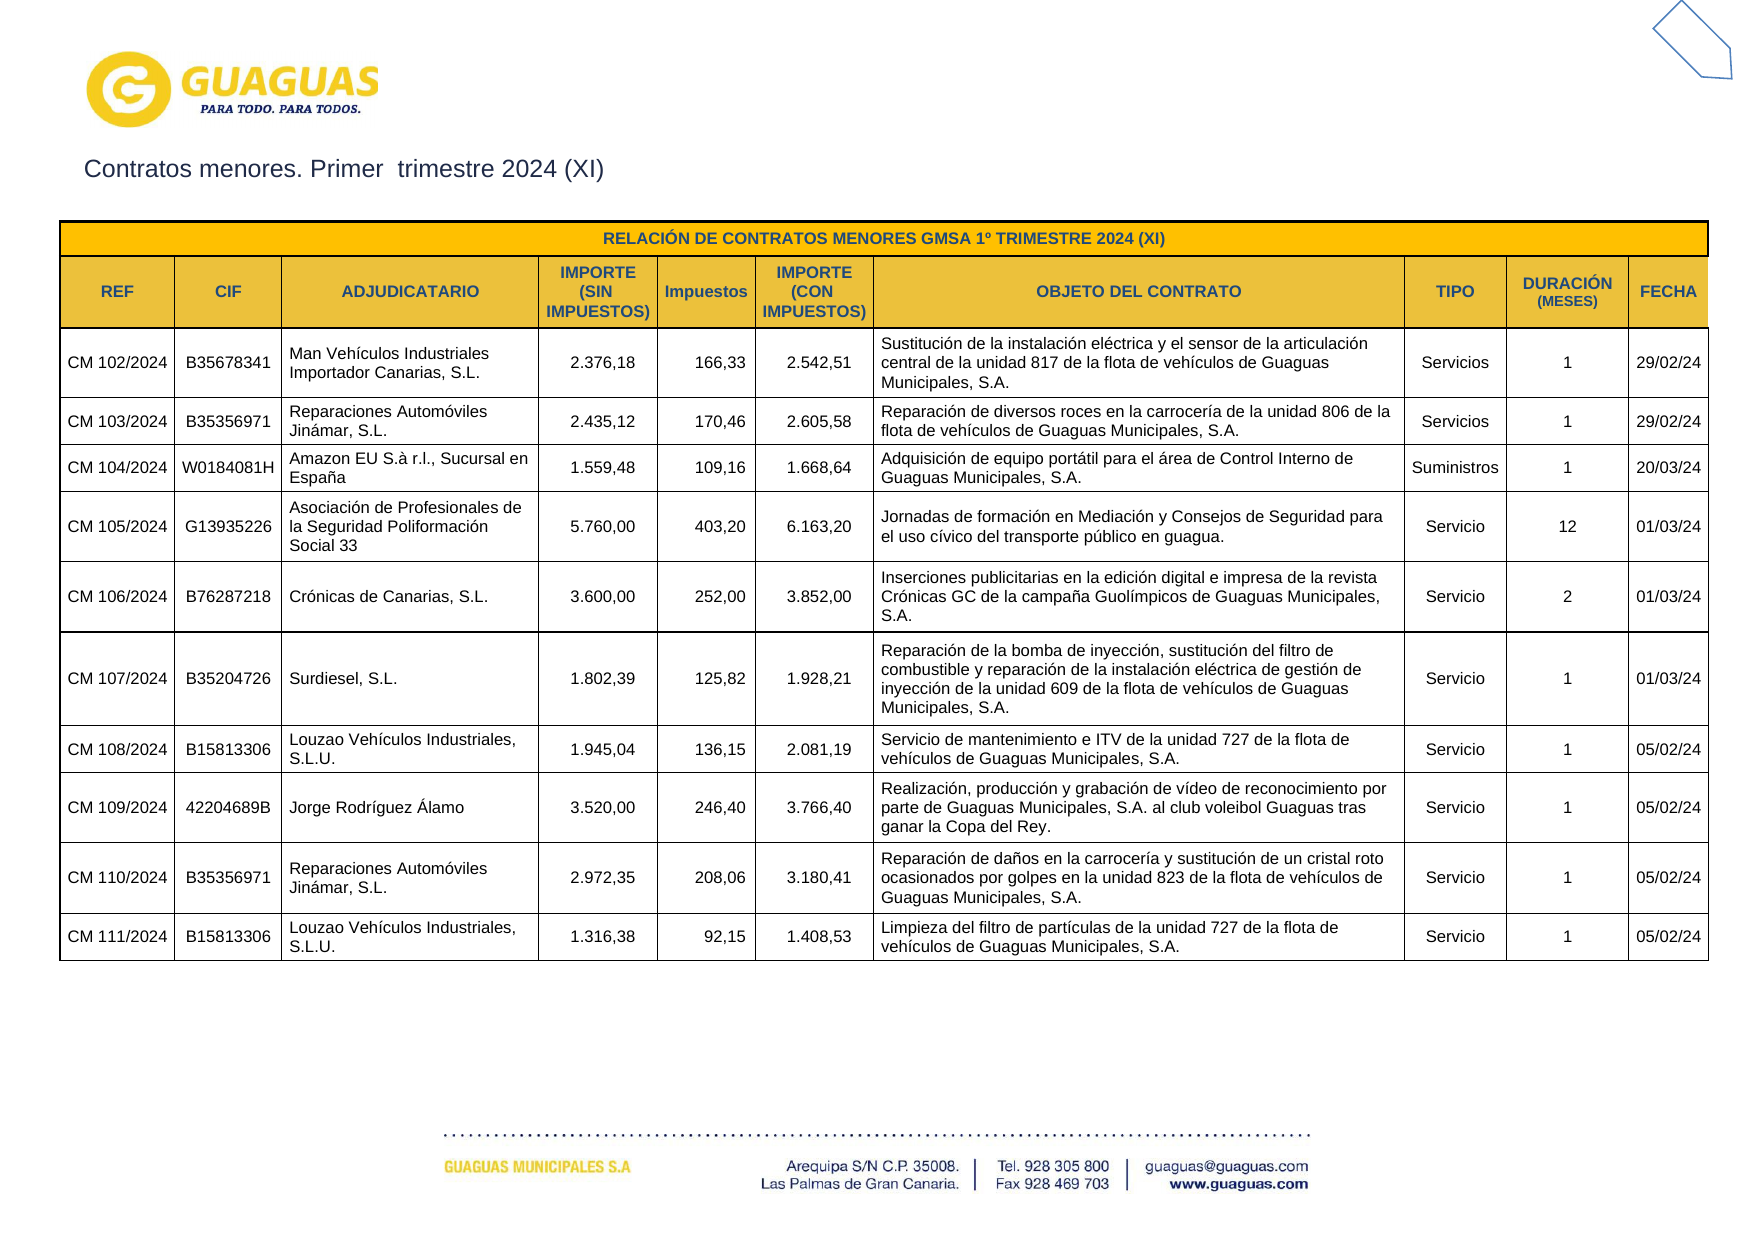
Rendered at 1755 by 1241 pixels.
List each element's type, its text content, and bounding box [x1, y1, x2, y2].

table_cell 1 [1507, 398, 1628, 444]
table_cell 1.559,48 [539, 445, 657, 491]
table_cell 05/02/24 [1629, 843, 1708, 913]
table_cell Servicio [1405, 914, 1506, 959]
table_cell CM 109/2024 [61, 773, 174, 842]
table_cell Servicio [1405, 492, 1506, 561]
table_cell REF [61, 257, 174, 327]
table_cell Servicios [1405, 329, 1506, 397]
table_cell CM 104/2024 [61, 445, 174, 491]
table_cell 05/02/24 [1629, 914, 1708, 959]
table_cell 403,20 [658, 492, 755, 561]
table_cell FECHA [1629, 257, 1708, 327]
table_cell Reparaciones Automóviles Jinámar, S.L. [282, 843, 538, 913]
table_cell CM 105/2024 [61, 492, 174, 561]
table_cell 01/03/24 [1629, 562, 1708, 631]
table_cell IMPORTE (CON IMPUESTOS) [756, 257, 873, 327]
table_cell CM 111/2024 [61, 914, 174, 959]
table_cell 1.802,39 [539, 633, 657, 725]
table_cell 246,40 [658, 773, 755, 842]
table_cell 1.928,21 [756, 633, 873, 725]
table_cell 2.542,51 [756, 329, 873, 397]
table_cell 3.520,00 [539, 773, 657, 842]
table_cell 2.605,58 [756, 398, 873, 444]
table_cell Servicios [1405, 398, 1506, 444]
table_cell 2.435,12 [539, 398, 657, 444]
table_cell B35678341 [175, 329, 281, 397]
table_cell 05/02/24 [1629, 726, 1708, 772]
table_cell DURACIÓN (MESES) [1507, 257, 1628, 327]
table_cell Reparación de diversos roces en la carrocería de la unidad 806 de la flota de vehículos de Guaguas Municipales, S.A. [874, 398, 1404, 444]
table_cell 3.852,00 [756, 562, 873, 631]
table_cell 1 [1507, 843, 1628, 913]
table_cell 20/03/24 [1629, 445, 1708, 491]
table_cell B76287218 [175, 562, 281, 631]
table_cell Jorge Rodríguez Álamo [282, 773, 538, 842]
table_cell 170,46 [658, 398, 755, 444]
table_cell 42204689B [175, 773, 281, 842]
table_cell Realización, producción y grabación de vídeo de reconocimiento por parte de Guaguas Municipales, S.A. al club voleibol Guaguas tras ganar la Copa del Rey. [874, 773, 1404, 842]
table_cell 1.668,64 [756, 445, 873, 491]
table_cell Servicio [1405, 773, 1506, 842]
table_cell B35356971 [175, 843, 281, 913]
table_cell 109,16 [658, 445, 755, 491]
table_cell 1 [1507, 726, 1628, 772]
table_cell Servicio de mantenimiento e ITV de la unidad 727 de la flota de vehículos de Guaguas Municipales, S.A. [874, 726, 1404, 772]
table_cell 1 [1507, 773, 1628, 842]
table_cell Louzao Vehículos Industriales, S.L.U. [282, 726, 538, 772]
table_cell CIF [175, 257, 281, 327]
table_cell B35204726 [175, 633, 281, 725]
table_header RELACIÓN DE CONTRATOS MENORES GMSA 1º TRIMESTRE 2024 (XI) [61, 223, 1707, 255]
table_cell Inserciones publicitarias en la edición digital e impresa de la revista Crónicas GC de la campaña Guolímpicos de Guaguas Municipales, S.A. [874, 562, 1404, 631]
table_cell Servicio [1405, 633, 1506, 725]
table_cell Surdiesel, S.L. [282, 633, 538, 725]
table_cell TIPO [1405, 257, 1506, 327]
table_cell 3.180,41 [756, 843, 873, 913]
table_cell 1 [1507, 329, 1628, 397]
table_cell Limpieza del filtro de partículas de la unidad 727 de la flota de vehículos de Guaguas Municipales, S.A. [874, 914, 1404, 959]
table_cell ADJUDICATARIO [282, 257, 538, 327]
table_cell 3.600,00 [539, 562, 657, 631]
table_cell 2.972,35 [539, 843, 657, 913]
table_cell 1.945,04 [539, 726, 657, 772]
table_cell Jornadas de formación en Mediación y Consejos de Seguridad para el uso cívico del transporte público en guagua. [874, 492, 1404, 561]
table_cell CM 108/2024 [61, 726, 174, 772]
table_cell 92,15 [658, 914, 755, 959]
table_cell 1.408,53 [756, 914, 873, 959]
table_cell Reparación de daños en la carrocería y sustitución de un cristal roto ocasionados por golpes en la unidad 823 de la flota de vehículos de Guaguas Municipales, S.A. [874, 843, 1404, 913]
table_cell OBJETO DEL CONTRATO [874, 257, 1404, 327]
table_cell 1 [1507, 445, 1628, 491]
table_cell 2.376,18 [539, 329, 657, 397]
table_cell IMPORTE (SIN IMPUESTOS) [539, 257, 657, 327]
table_cell Adquisición de equipo portátil para el área de Control Interno de Guaguas Municipales, S.A. [874, 445, 1404, 491]
table_cell 12 [1507, 492, 1628, 561]
table_cell W0184081H [175, 445, 281, 491]
table_cell CM 103/2024 [61, 398, 174, 444]
table_cell 05/02/24 [1629, 773, 1708, 842]
table_cell 2.081,19 [756, 726, 873, 772]
table_cell 5.760,00 [539, 492, 657, 561]
table_cell G13935226 [175, 492, 281, 561]
table_cell 3.766,40 [756, 773, 873, 842]
table_cell 1.316,38 [539, 914, 657, 959]
table_cell CM 106/2024 [61, 562, 174, 631]
table_cell 6.163,20 [756, 492, 873, 561]
table_cell B35356971 [175, 398, 281, 444]
table_cell 01/03/24 [1629, 633, 1708, 725]
table_cell 1 [1507, 914, 1628, 959]
table_cell Suministros [1405, 445, 1506, 491]
table_cell Reparaciones Automóviles Jinámar, S.L. [282, 398, 538, 444]
table_cell CM 102/2024 [61, 329, 174, 397]
text Contratos menores. Primer trimestre 2024 (XI) [84, 154, 1694, 183]
table_cell 252,00 [658, 562, 755, 631]
table_cell Louzao Vehículos Industriales, S.L.U. [282, 914, 538, 959]
table_cell Man Vehículos Industriales Importador Canarias, S.L. [282, 329, 538, 397]
table_cell 125,82 [658, 633, 755, 725]
table_cell B15813306 [175, 726, 281, 772]
table_cell 01/03/24 [1629, 492, 1708, 561]
table_cell Crónicas de Canarias, S.L. [282, 562, 538, 631]
table_cell CM 110/2024 [61, 843, 174, 913]
table_cell Amazon EU S.à r.l., Sucursal en España [282, 445, 538, 491]
table_cell Servicio [1405, 843, 1506, 913]
table_cell Impuestos [658, 257, 755, 327]
table_cell 1 [1507, 633, 1628, 725]
table_cell Servicio [1405, 562, 1506, 631]
table_cell B15813306 [175, 914, 281, 959]
table_cell 2 [1507, 562, 1628, 631]
table_cell 29/02/24 [1629, 398, 1708, 444]
table_cell Asociación de Profesionales de la Seguridad Poliformación Social 33 [282, 492, 538, 561]
table_cell Sustitución de la instalación eléctrica y el sensor de la articulación central de la unidad 817 de la flota de vehículos de Guaguas Municipales, S.A. [874, 329, 1404, 397]
table_cell Reparación de la bomba de inyección, sustitución del filtro de combustible y reparación de la instalación eléctrica de gestión de inyección de la unidad 609 de la flota de vehículos de Guaguas Municipales, S.A. [874, 633, 1404, 725]
table_cell 208,06 [658, 843, 755, 913]
table_cell 166,33 [658, 329, 755, 397]
table_cell CM 107/2024 [61, 633, 174, 725]
table_cell 29/02/24 [1629, 329, 1708, 397]
table_cell Servicio [1405, 726, 1506, 772]
table_cell 136,15 [658, 726, 755, 772]
